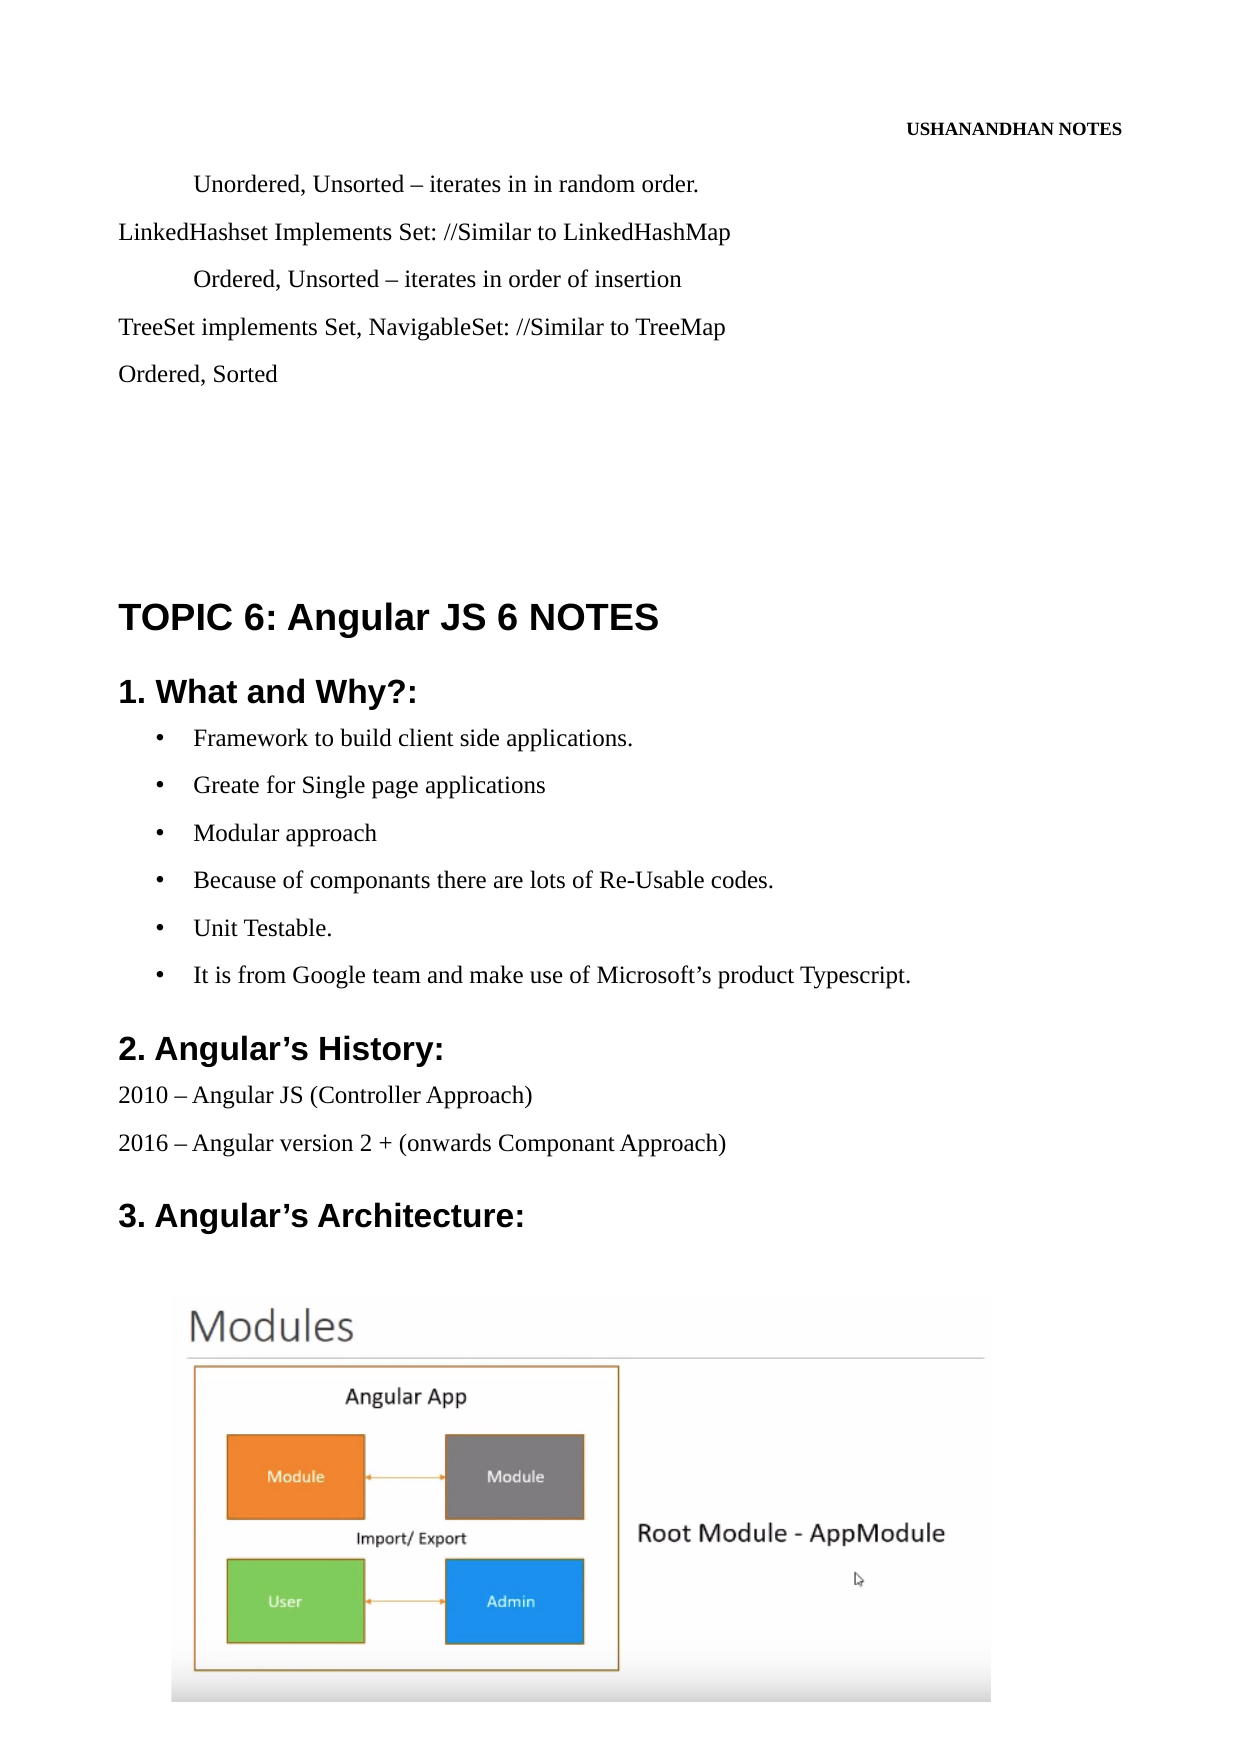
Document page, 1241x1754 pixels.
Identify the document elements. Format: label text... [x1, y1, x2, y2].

text LinkedHashset Implements Set: //Similar to LinkedHashMap [118, 217, 1122, 246]
text TreeSet implements Set, NavigableSet: //Similar to TreeMap [118, 312, 1122, 341]
list It is from Google team and make use of Microsoft’s product Typescript. [156, 961, 1122, 989]
list Modular approach [156, 818, 1122, 847]
subtitle 1. What and Why?: [118, 671, 1122, 710]
text 2010 – Angular JS (Controller Approach) [118, 1080, 1122, 1109]
list Because of componants there are lots of Re-Usable codes. [156, 865, 1122, 894]
subtitle TOPIC 6: Angular JS 6 NOTES [118, 594, 1122, 638]
text 2016 – Angular version 2 + (onwards Componant Approach) [118, 1128, 1122, 1157]
subtitle 2. Angular’s History: [118, 1029, 1122, 1068]
text Ordered, Sorted [118, 359, 1122, 388]
list Unit Testable. [156, 913, 1122, 942]
text Unordered, Unsorted – iterates in in random order. [118, 169, 1122, 198]
list Greate for Single page applications [156, 770, 1122, 799]
subtitle 3. Angular’s Architecture: [118, 1196, 1122, 1235]
picture [171, 1294, 991, 1702]
text Ordered, Unsorted – iterates in order of insertion [118, 264, 1122, 293]
list Framework to build client side applications. [156, 723, 1122, 751]
